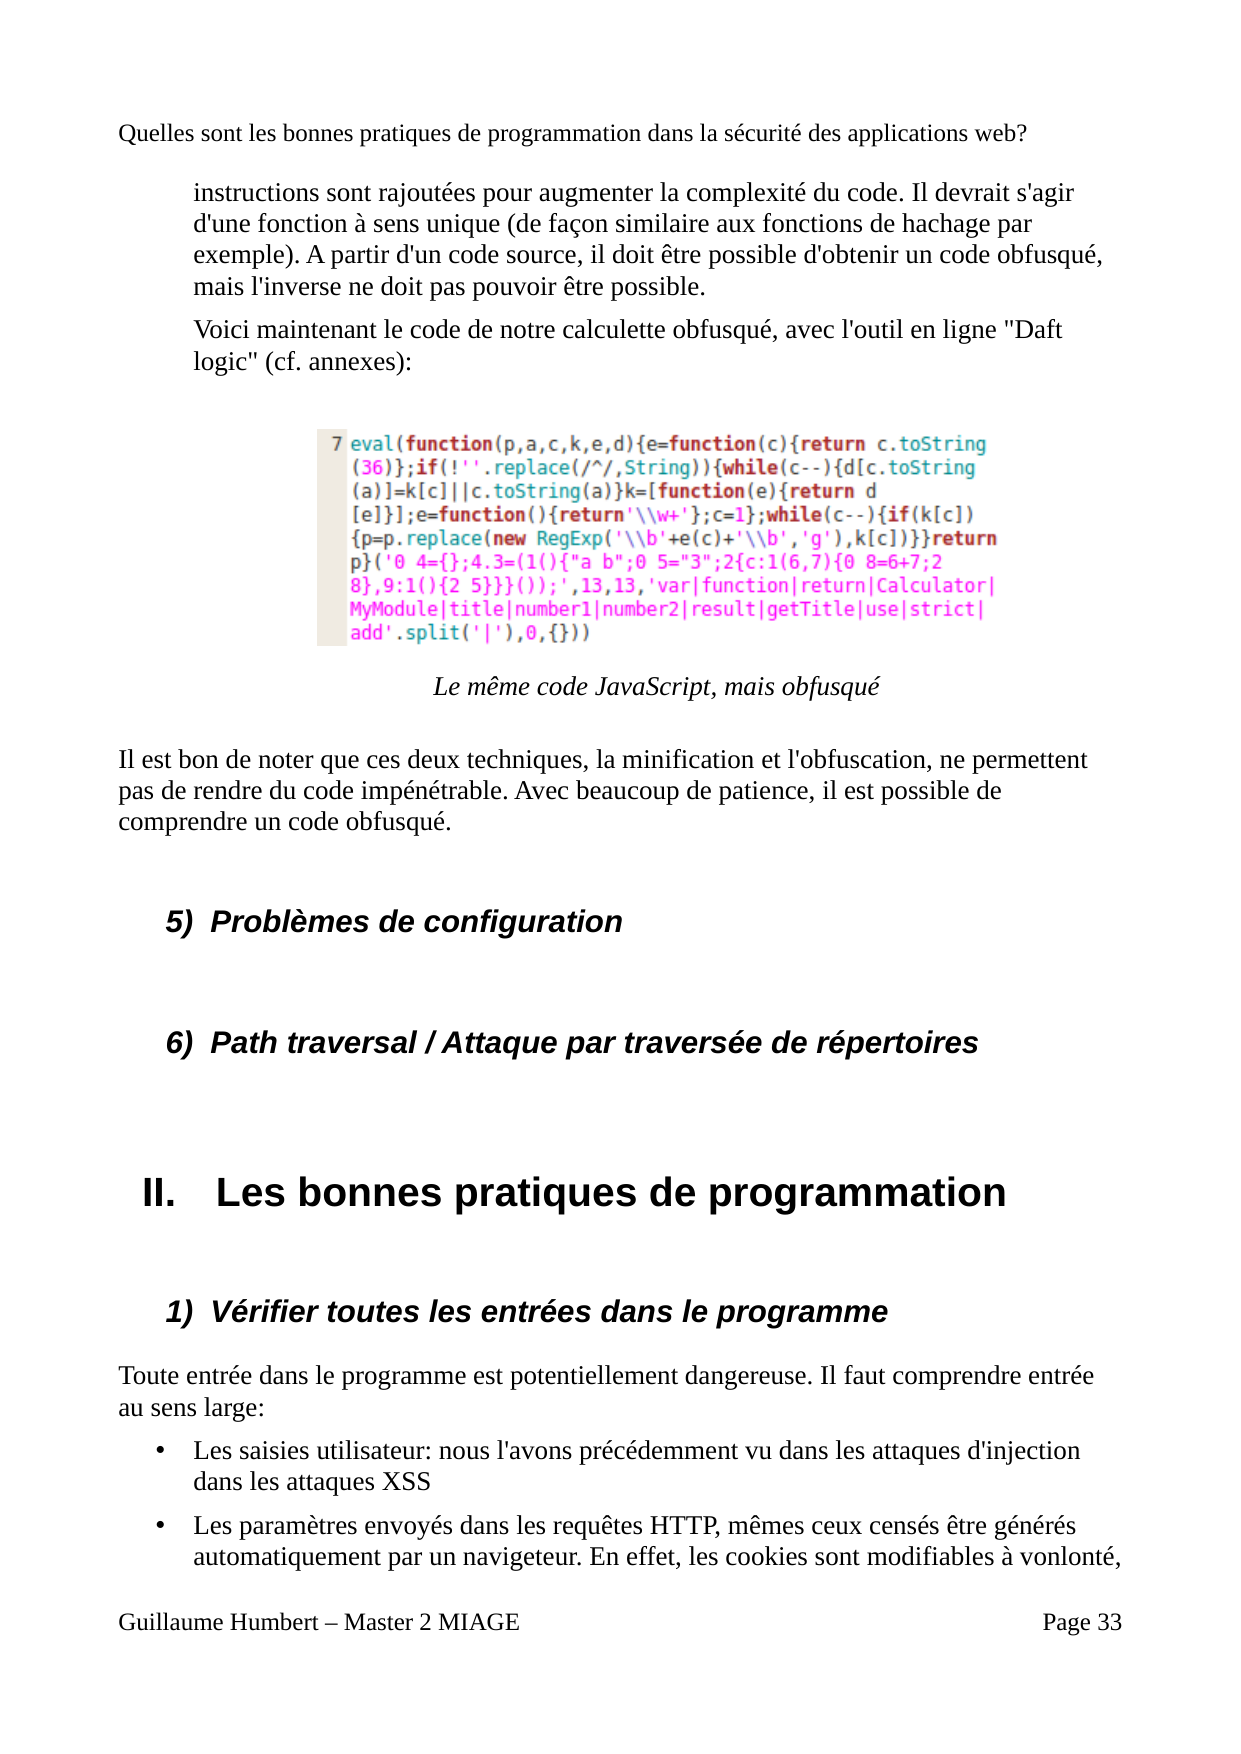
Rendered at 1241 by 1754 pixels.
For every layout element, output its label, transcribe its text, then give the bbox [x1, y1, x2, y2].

list instructions sont rajoutées pour augmenter la complexité du code. Il devrait s'agir d'une fonction à sens unique (de façon similaire aux fonctions de hachage par exemple). A partir d'un code source, il doit être possible d'obtenir un code obfusqué, mais l'inverse ne doit pas pouvoir être possible. [156, 176, 1122, 301]
text Il est bon de noter que ces deux techniques, la minification et l'obfuscation, ne permettent pas de rendre du code impénétrable. Avec beaucoup de patience, il est possible de comprendre un code obfusqué. [118, 743, 1122, 837]
text Toute entrée dans le programme est potentiellement dangereuse. Il faut comprendre entrée au sens large: [118, 1359, 1122, 1422]
list Voici maintenant le code de notre calculette obfusqué, avec l'outil en ligne "Daft logic" (cf. annexes): [156, 313, 1122, 376]
picture [317, 429, 999, 646]
subtitle Problèmes de configuration [165, 903, 1122, 939]
subtitle Vérifier toutes les entrées dans le programme [165, 1293, 1122, 1329]
list Les paramètres envoyés dans les requêtes HTTP, mêmes ceux censés être générés automatiquement par un navigeteur. En effet, les cookies sont modifiables à vonlonté, [156, 1509, 1122, 1572]
list Le même code JavaScript, mais obfusqué [156, 670, 1122, 701]
subtitle Les bonnes pratiques de programmation [142, 1168, 1122, 1215]
subtitle Path traversal / Attaque par traversée de répertoires [165, 1024, 1122, 1060]
list Les saisies utilisateur: nous l'avons précédemment vu dans les attaques d'injection dans les attaques XSS [156, 1434, 1122, 1497]
